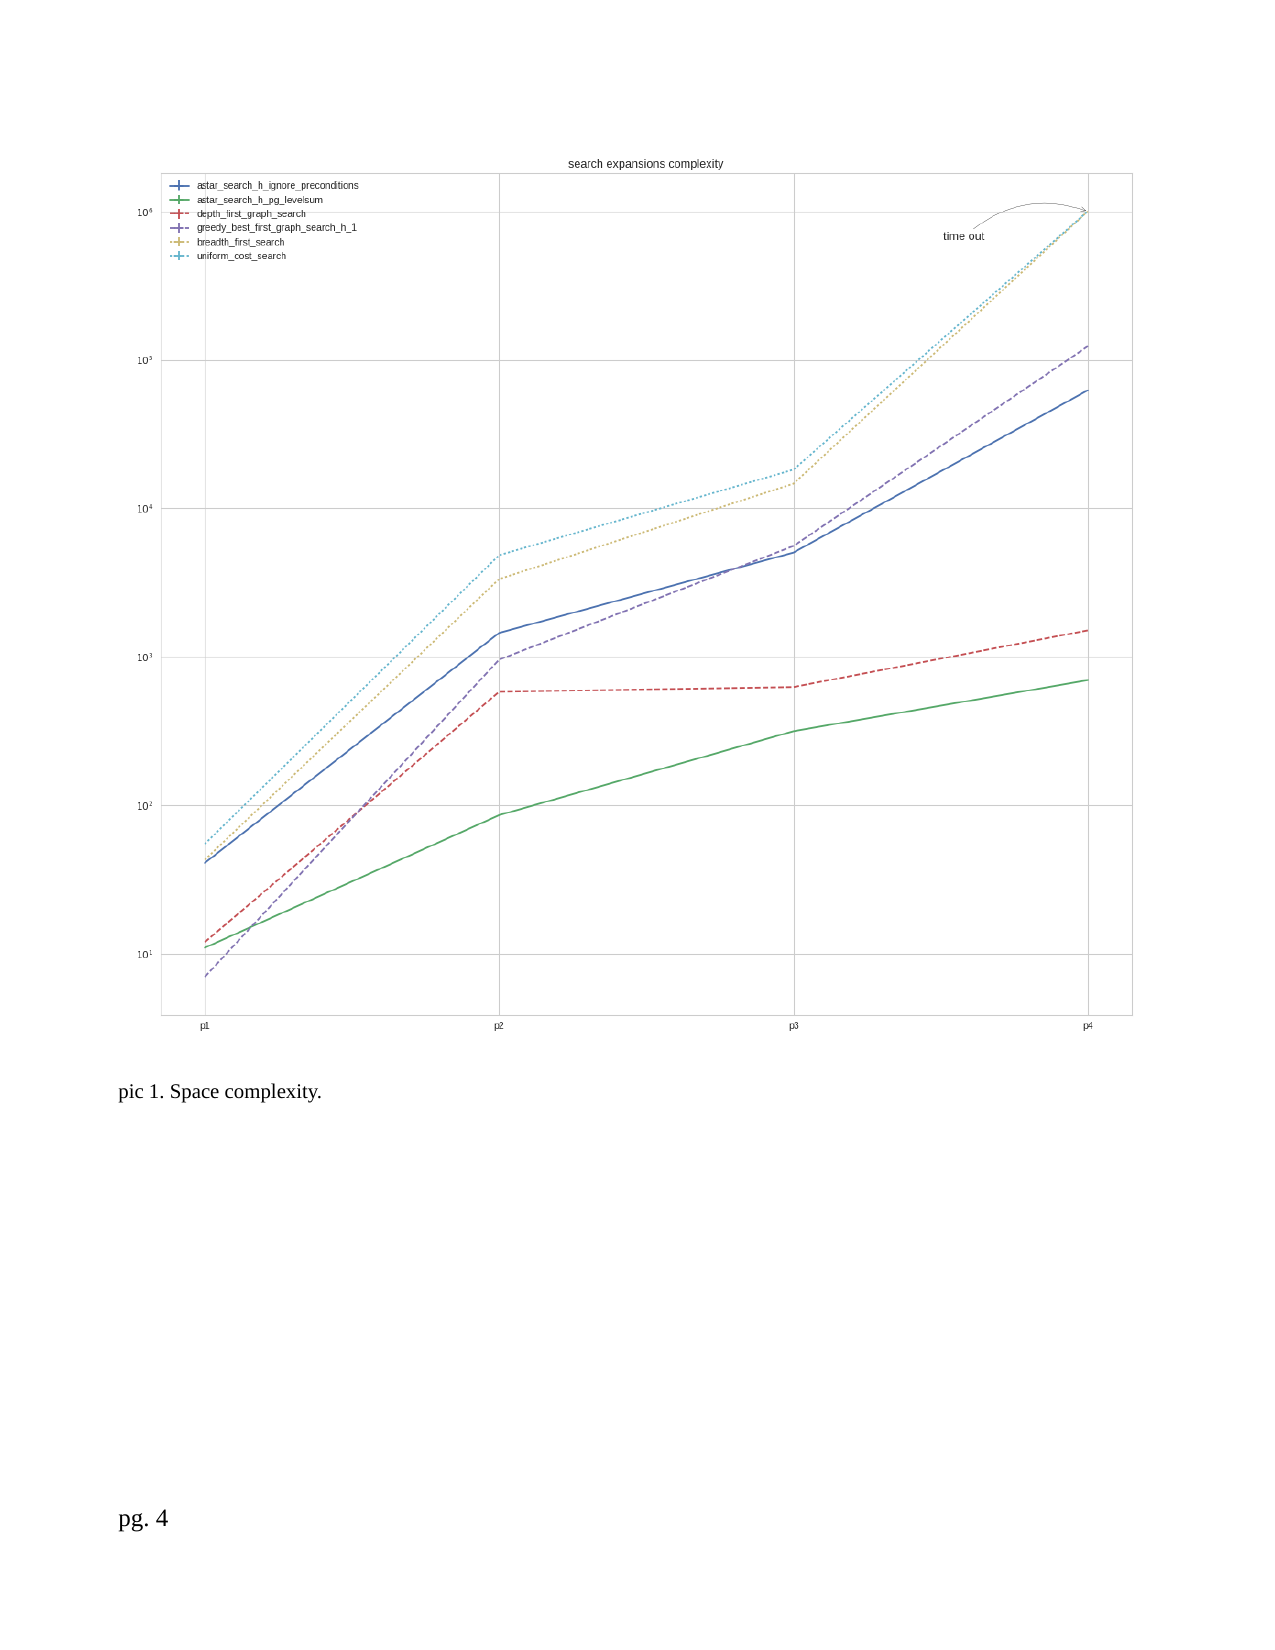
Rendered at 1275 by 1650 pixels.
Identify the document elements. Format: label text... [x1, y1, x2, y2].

picture [118, 147, 1157, 1046]
text pic 1. Space complexity. [118, 1079, 1157, 1103]
